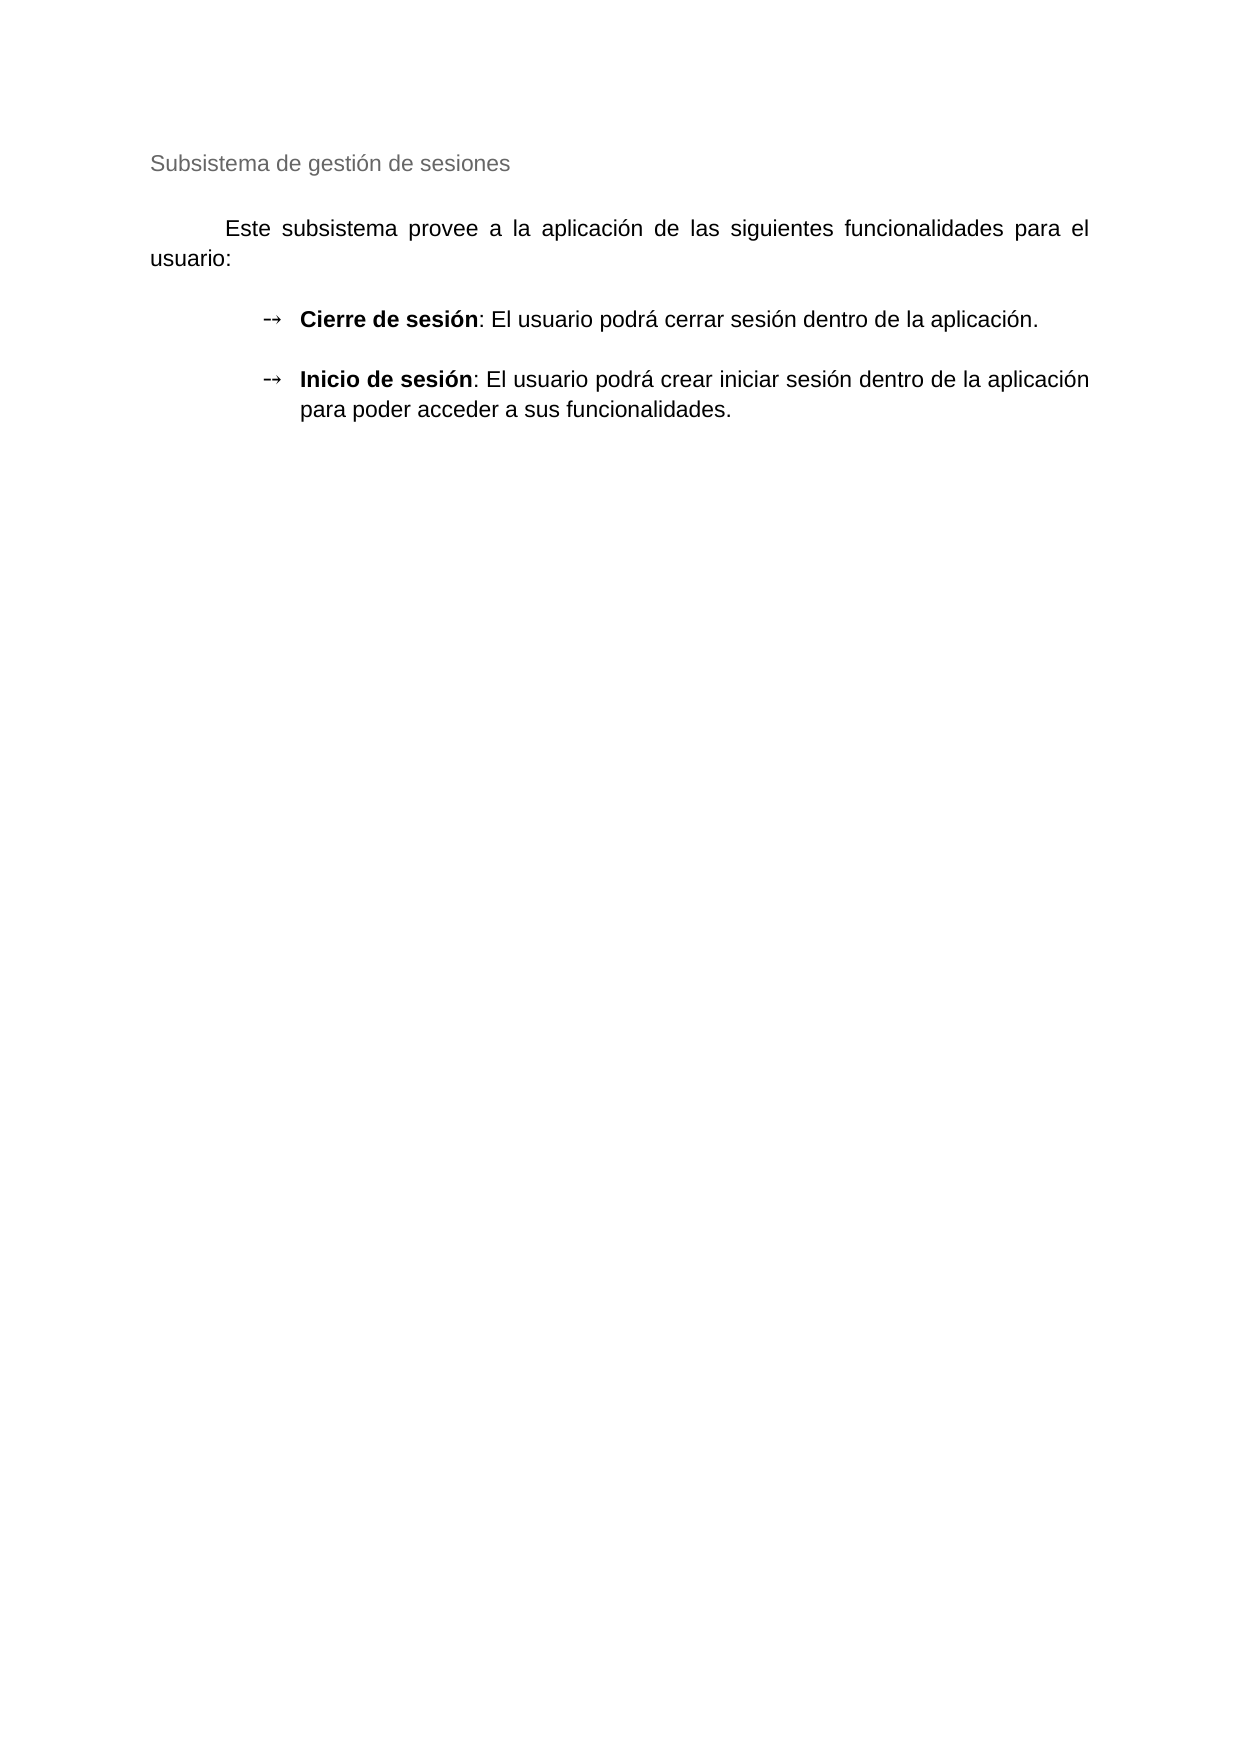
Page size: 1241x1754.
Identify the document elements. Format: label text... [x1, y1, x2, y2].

list Cierre de sesión: El usuario podrá cerrar sesión dentro de la aplicación. [262, 306, 1090, 332]
subtitle Subsistema de gestión de sesiones [150, 150, 1090, 176]
text Este subsistema provee a la aplicación de las siguientes funcionalidades para el usuario: [150, 215, 1090, 271]
list Inicio de sesión: El usuario podrá crear iniciar sesión dentro de la aplicación para poder acceder a sus funcionalidades. [262, 366, 1090, 422]
